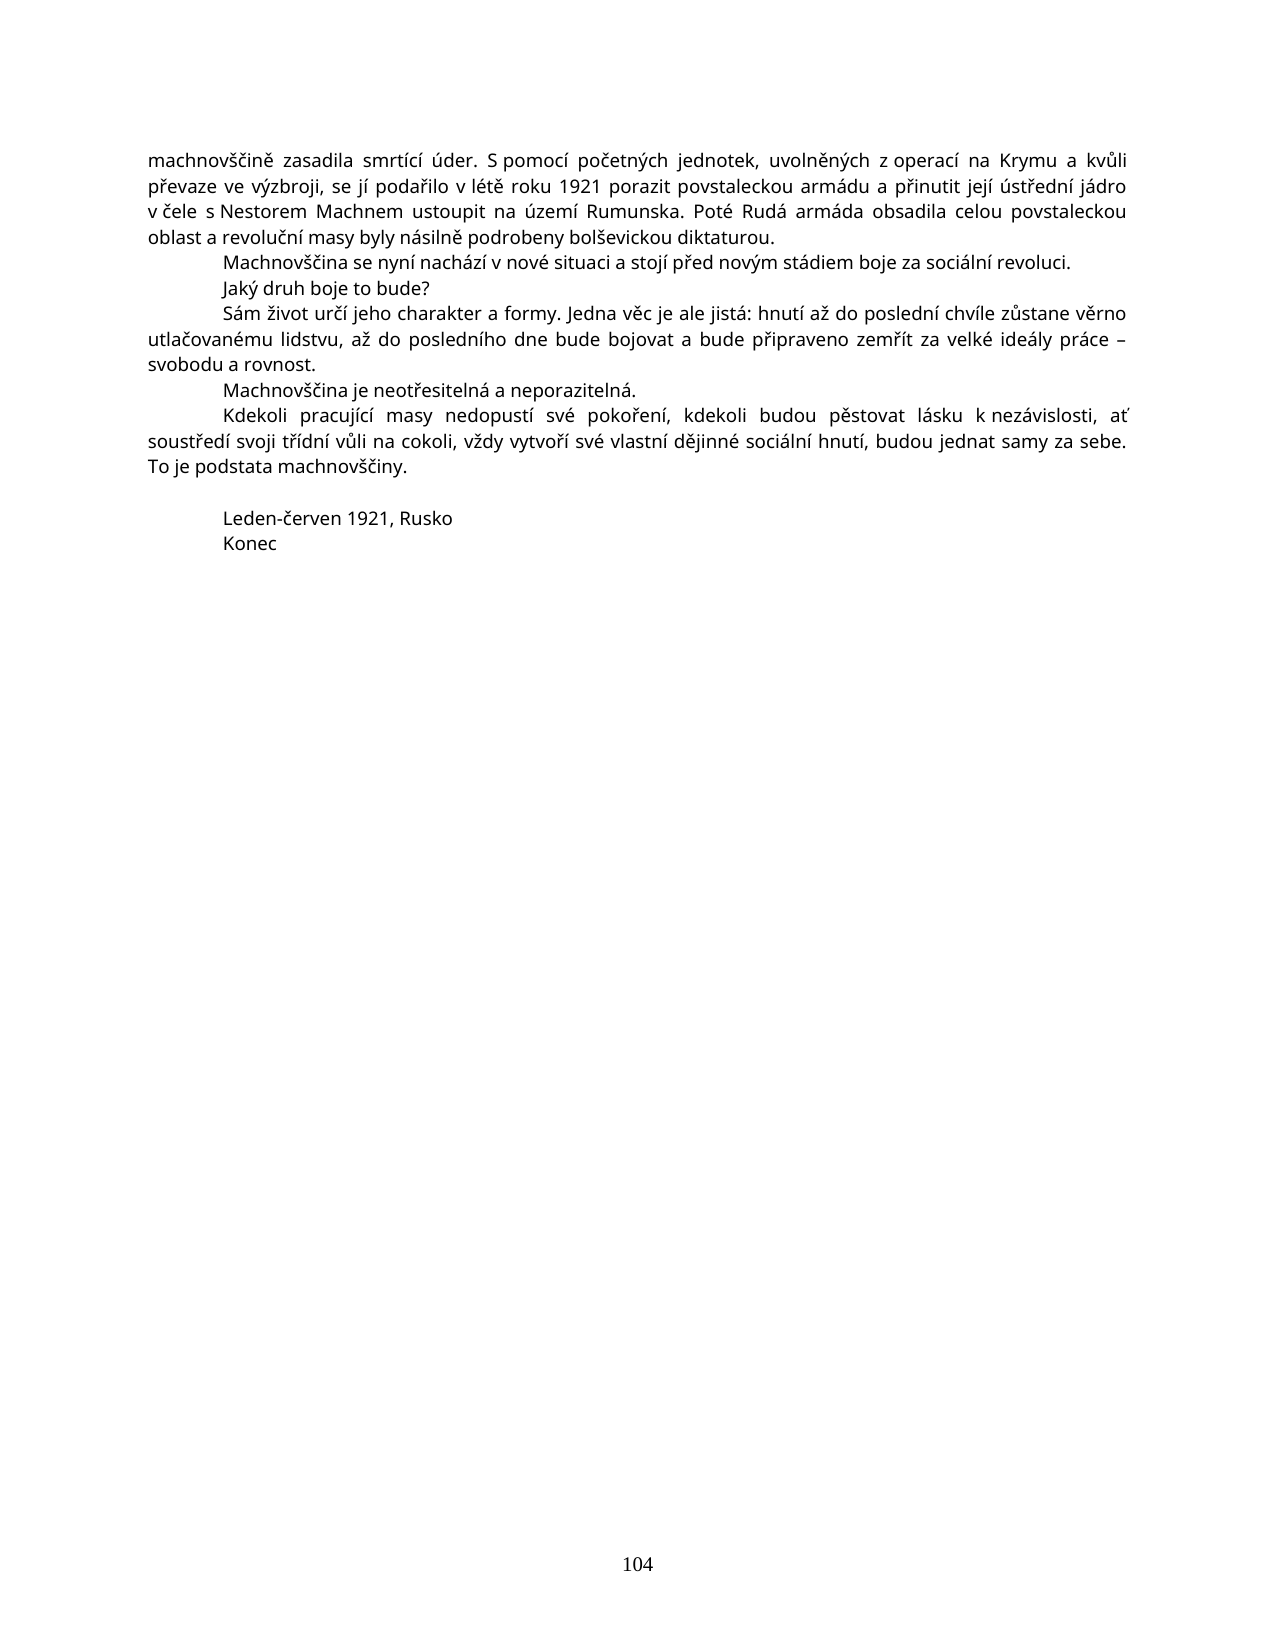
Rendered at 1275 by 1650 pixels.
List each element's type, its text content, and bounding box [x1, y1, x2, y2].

text machnovščině zasadila smrtící úder. S pomocí početných jednotek, uvolněných z operací na Krymu a kvůli převaze ve výzbroji, se jí podařilo v létě roku 1921 porazit povstaleckou armádu a přinutit její ústřední jádro v čele s Nestorem Machnem ustoupit na území Rumunska. Poté Rudá armáda obsadila celou povstaleckou oblast a revoluční masy byly násilně podrobeny bolševickou diktaturou. [148, 148, 1127, 250]
text Machnovščina je neotřesitelná a neporazitelná. [148, 377, 1127, 403]
text Sám život určí jeho charakter a formy. Jedna věc je ale jistá: hnutí až do poslední chvíle zůstane věrno utlačovanému lidstvu, až do posledního dne bude bojovat a bude připraveno zemřít za velké ideály práce – svobodu a rovnost. [148, 301, 1127, 377]
text Konec [148, 530, 1127, 556]
text Machnovščina se nyní nachází v nové situaci a stojí před novým stádiem boje za sociální revoluci. [148, 250, 1127, 275]
text Leden-červen 1921, Rusko [148, 505, 1127, 530]
text Jaký druh boje to bude? [148, 275, 1127, 301]
text Kdekoli pracující masy nedopustí své pokoření, kdekoli budou pěstovat lásku k nezávislosti, ať soustředí svoji třídní vůli na cokoli, vždy vytvoří své vlastní dějinné sociální hnutí, budou jednat samy za sebe. To je podstata machnovščiny. [148, 403, 1127, 479]
